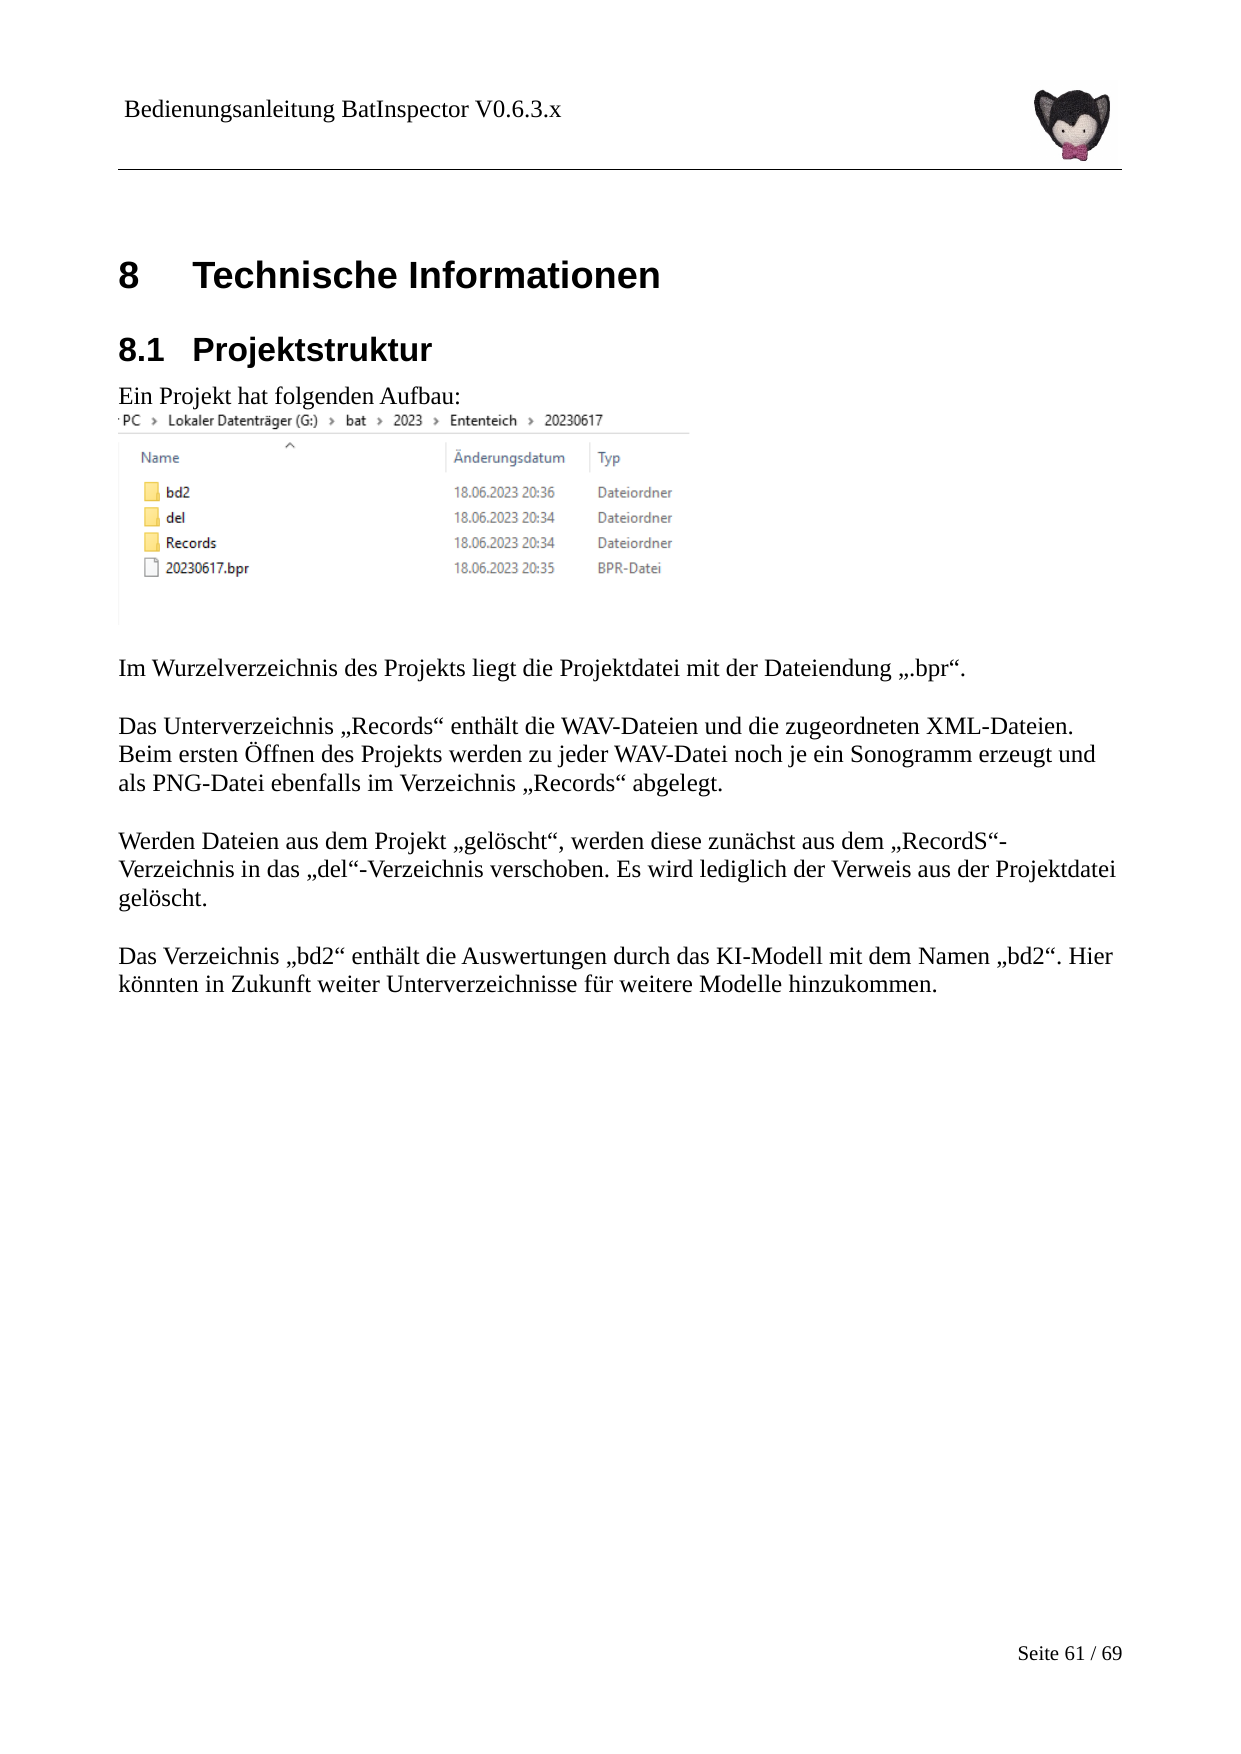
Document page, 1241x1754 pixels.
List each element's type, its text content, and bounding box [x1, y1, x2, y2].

subtitle Projektstruktur [118, 330, 1122, 369]
subtitle Technische Informationen [118, 253, 1122, 297]
text Das Verzeichnis „bd2“ enthält die Auswertungen durch das KI-Modell mit dem Namen „bd2“. Hier könnten in Zukunft weiter Unterverzeichnisse für weitere Modelle hinzukommen. [118, 941, 1122, 998]
text Ein Projekt hat folgenden Aufbau: [118, 381, 1122, 410]
picture [1030, 80, 1119, 169]
text Das Unterverzeichnis „Records“ enthält die WAV-Dateien und die zugeordneten XML-Dateien. Beim ersten Öffnen des Projekts werden zu jeder WAV-Datei noch je ein Sonogramm erzeugt und als PNG-Datei ebenfalls im Verzeichnis „Records“ abgelegt. [118, 711, 1122, 797]
picture [118, 410, 690, 625]
text Werden Dateien aus dem Projekt „gelöscht“, werden diese zunächst aus dem „RecordS“-Verzeichnis in das „del“-Verzeichnis verschoben. Es wird lediglich der Verweis aus der Projektdatei gelöscht. [118, 826, 1122, 912]
text Im Wurzelverzeichnis des Projekts liegt die Projektdatei mit der Dateiendung „.bpr“. [118, 653, 1122, 682]
